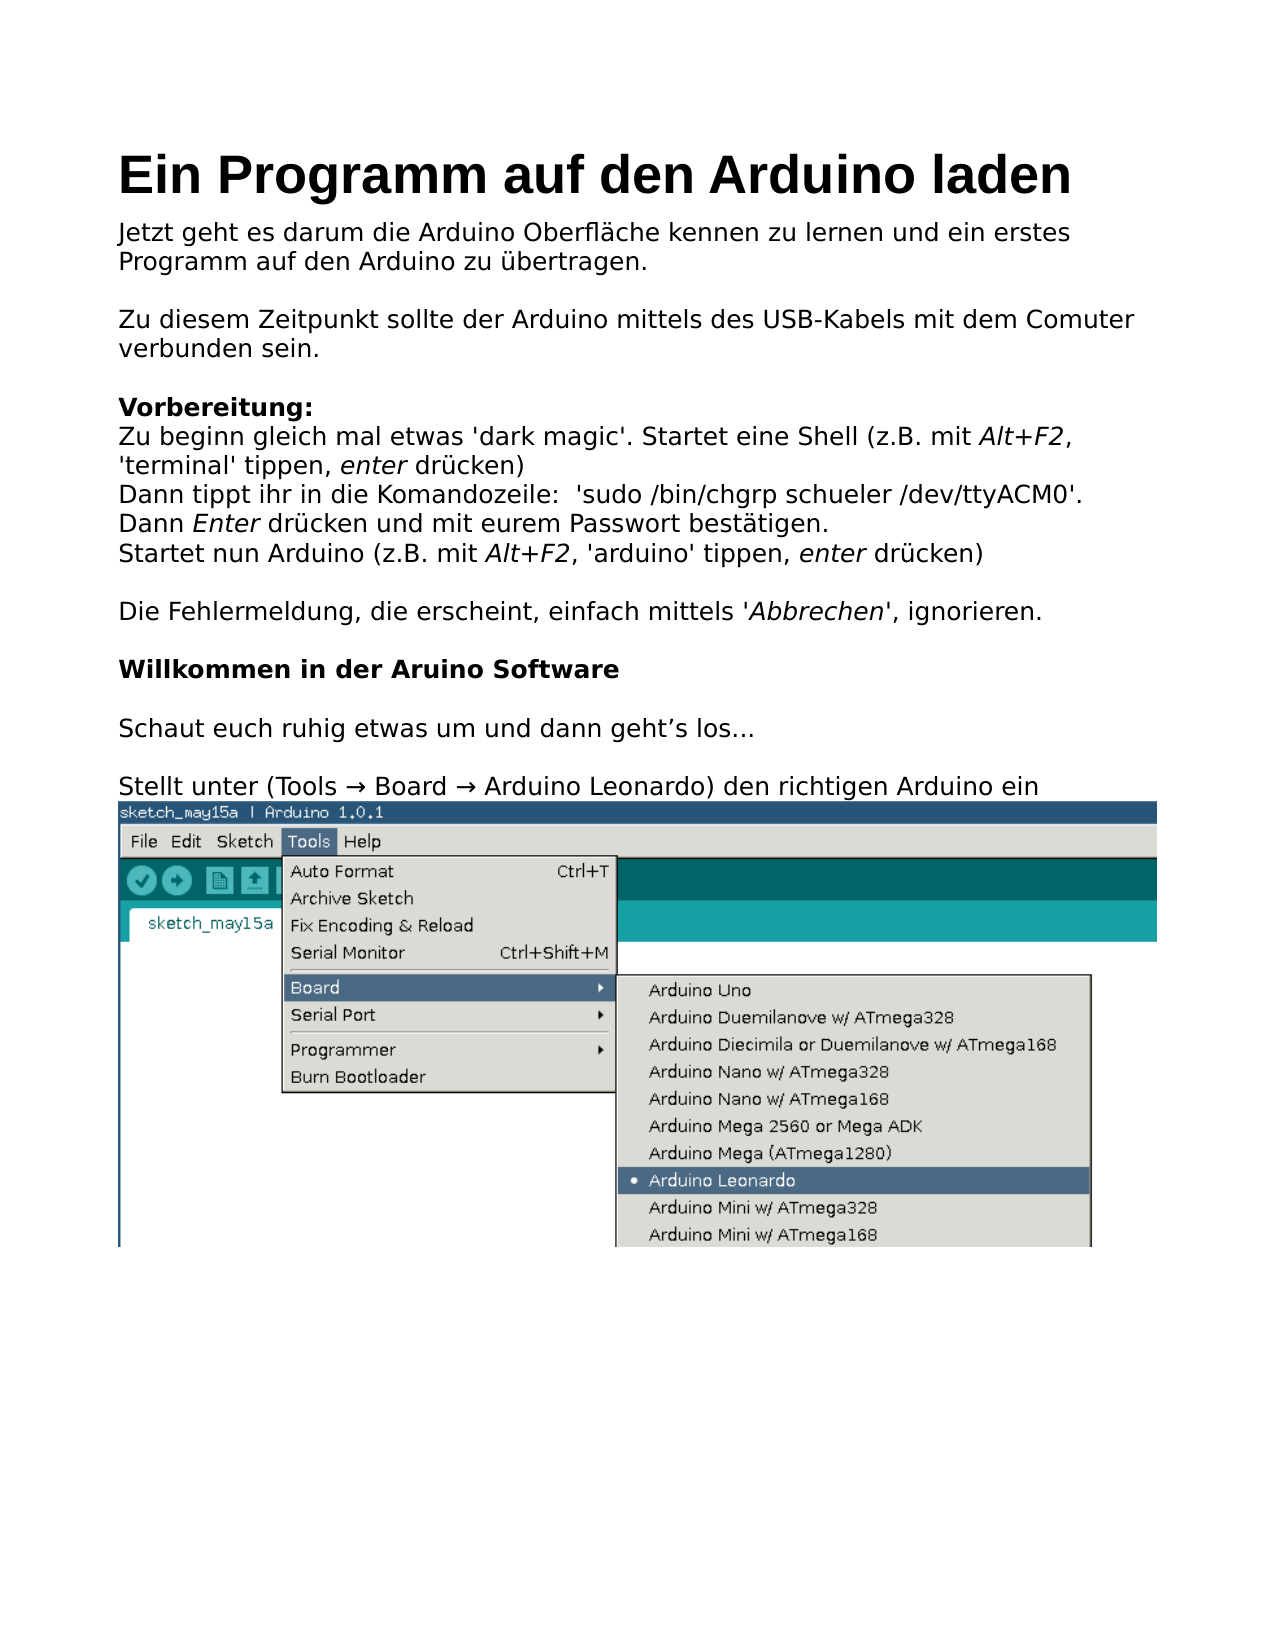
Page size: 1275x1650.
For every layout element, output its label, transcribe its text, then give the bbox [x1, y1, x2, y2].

text Startet nun Arduino (z.B. mit Alt+F2, 'arduino' tippen, enter drücken) [118, 539, 1157, 568]
text Dann Enter drücken und mit eurem Passwort bestätigen. [118, 509, 1157, 539]
text Jetzt geht es darum die Arduino Oberfläche kennen zu lernen und ein erstes Programm auf den Arduino zu übertragen. [118, 218, 1157, 276]
text Schaut euch ruhig etwas um und dann geht’s los... [118, 714, 1157, 743]
picture [118, 801, 1157, 1247]
text Vorbereitung: [118, 393, 1157, 422]
text Stellt unter (Tools → Board → Arduino Leonardo) den richtigen Arduino ein [118, 772, 1157, 801]
subtitle Ein Programm auf den Arduino laden [118, 143, 1157, 205]
text Zu diesem Zeitpunkt sollte der Arduino mittels des USB-Kabels mit dem Comuter verbunden sein. [118, 305, 1157, 364]
text Zu beginn gleich mal etwas 'dark magic'. Startet eine Shell (z.B. mit Alt+F2, 'terminal' tippen, enter drücken) [118, 422, 1157, 480]
text Die Fehlermeldung, die erscheint, einfach mittels 'Abbrechen', ignorieren. [118, 597, 1157, 626]
text Dann tippt ihr in die Komandozeile: 'sudo /bin/chgrp schueler /dev/ttyACM0'. [118, 480, 1157, 509]
text Willkommen in der Aruino Software [118, 655, 1157, 684]
